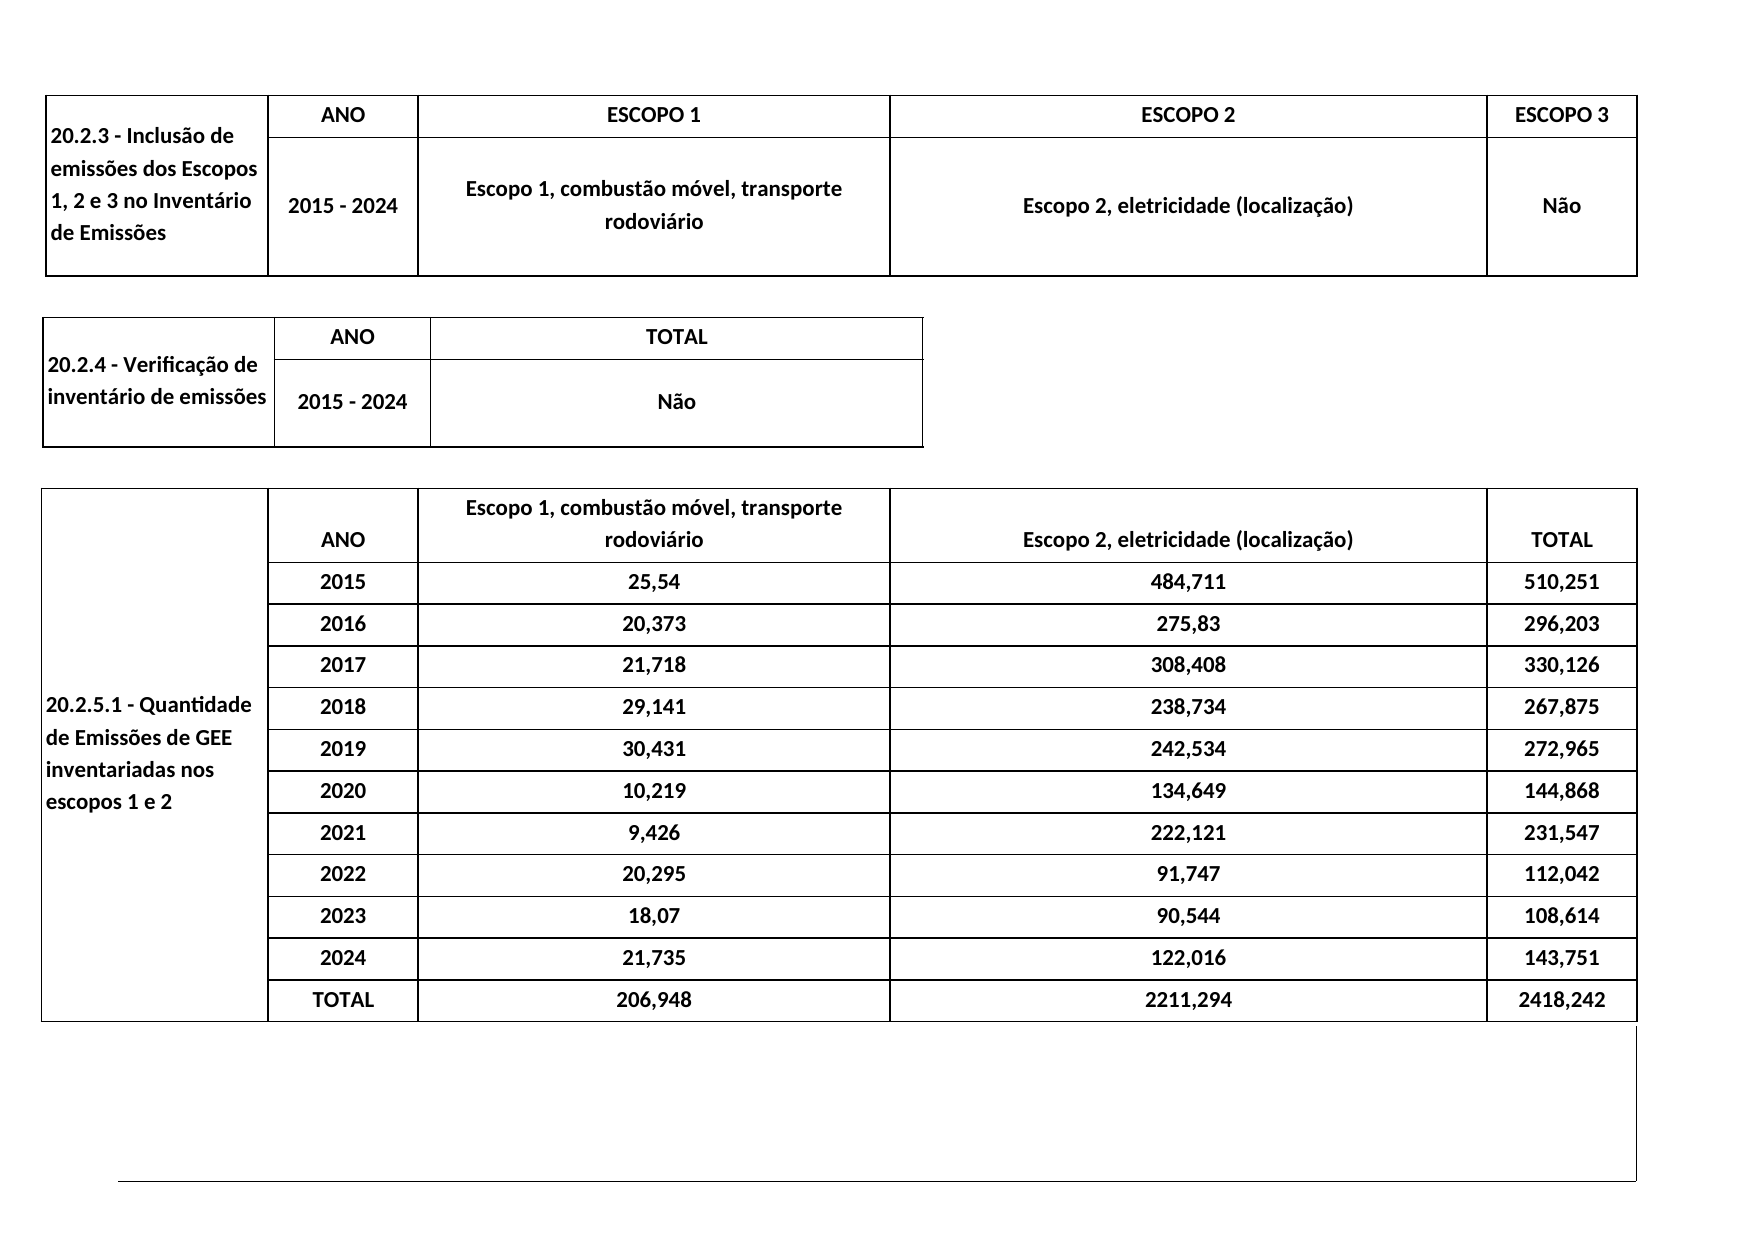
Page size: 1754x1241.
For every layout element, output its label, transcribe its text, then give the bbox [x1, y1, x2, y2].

table_cell 10,219 [419, 772, 889, 812]
table_cell 122,016 [891, 939, 1486, 979]
table_header ANO [275, 318, 430, 358]
table_cell 108,614 [1488, 897, 1636, 937]
table_cell 2024 [269, 939, 417, 979]
table_cell 267,875 [1488, 688, 1636, 728]
table_cell 2015 - 2024 [275, 360, 430, 446]
table_cell 2020 [269, 772, 417, 812]
table_header TOTAL [1488, 489, 1636, 561]
table_cell 330,126 [1488, 647, 1636, 687]
table_header 20.2.3 - Inclusão de emissões dos Escopos 1, 2 e 3 no Inventário de Emissões [47, 96, 267, 275]
table_cell 2019 [269, 730, 417, 770]
table_cell 484,711 [891, 563, 1486, 603]
table_cell 2015 [269, 563, 417, 603]
table_cell 144,868 [1488, 772, 1636, 812]
table_cell 2021 [269, 814, 417, 854]
table_cell 2211,294 [891, 981, 1486, 1021]
table_header ANO [269, 489, 417, 561]
table_cell Escopo 1, combustão móvel, transporte rodoviário [419, 138, 889, 275]
table_header Escopo 2, eletricidade (localização) [891, 489, 1486, 561]
table_header TOTAL [431, 318, 922, 358]
table_cell 206,948 [419, 981, 889, 1021]
table_cell 2017 [269, 647, 417, 687]
table_cell 9,426 [419, 814, 889, 854]
table_cell Não [1488, 138, 1636, 275]
table_cell 134,649 [891, 772, 1486, 812]
table_cell 25,54 [419, 563, 889, 603]
table_header ANO [269, 96, 417, 136]
table_header 20.2.4 - Verificação de inventário de emissões [44, 318, 274, 446]
table_cell 238,734 [891, 688, 1486, 728]
table_cell 29,141 [419, 688, 889, 728]
table_cell 308,408 [891, 647, 1486, 687]
table_cell 18,07 [419, 897, 889, 937]
table_cell 272,965 [1488, 730, 1636, 770]
table_cell 231,547 [1488, 814, 1636, 854]
table_cell 275,83 [891, 605, 1486, 645]
table_cell 510,251 [1488, 563, 1636, 603]
table_header ESCOPO 1 [419, 96, 889, 136]
table_header ESCOPO 2 [891, 96, 1486, 136]
table_cell 90,544 [891, 897, 1486, 937]
table_cell TOTAL [269, 981, 417, 1021]
table_cell 30,431 [419, 730, 889, 770]
table_cell 2022 [269, 855, 417, 896]
table_cell 21,735 [419, 939, 889, 979]
table_cell 296,203 [1488, 605, 1636, 645]
table_cell 2015 - 2024 [269, 138, 417, 275]
table_cell 2016 [269, 605, 417, 645]
table_cell Escopo 2, eletricidade (localização) [891, 138, 1486, 275]
table_cell 2018 [269, 688, 417, 728]
table_cell 2418,242 [1488, 981, 1636, 1021]
table_cell 143,751 [1488, 939, 1636, 979]
table_cell 222,121 [891, 814, 1486, 854]
table_header Escopo 1, combustão móvel, transporte rodoviário [419, 489, 889, 561]
table_cell 20,373 [419, 605, 889, 645]
table_cell Não [431, 360, 922, 446]
table_cell 21,718 [419, 647, 889, 687]
table_cell 20,295 [419, 855, 889, 896]
table_cell 112,042 [1488, 855, 1636, 896]
table_header ESCOPO 3 [1488, 96, 1636, 136]
table_cell 2023 [269, 897, 417, 937]
table_cell 91,747 [891, 855, 1486, 896]
table_header 20.2.5.1 - Quantidade de Emissões de GEE inventariadas nos escopos 1 e 2 [42, 489, 267, 1021]
table_cell 242,534 [891, 730, 1486, 770]
